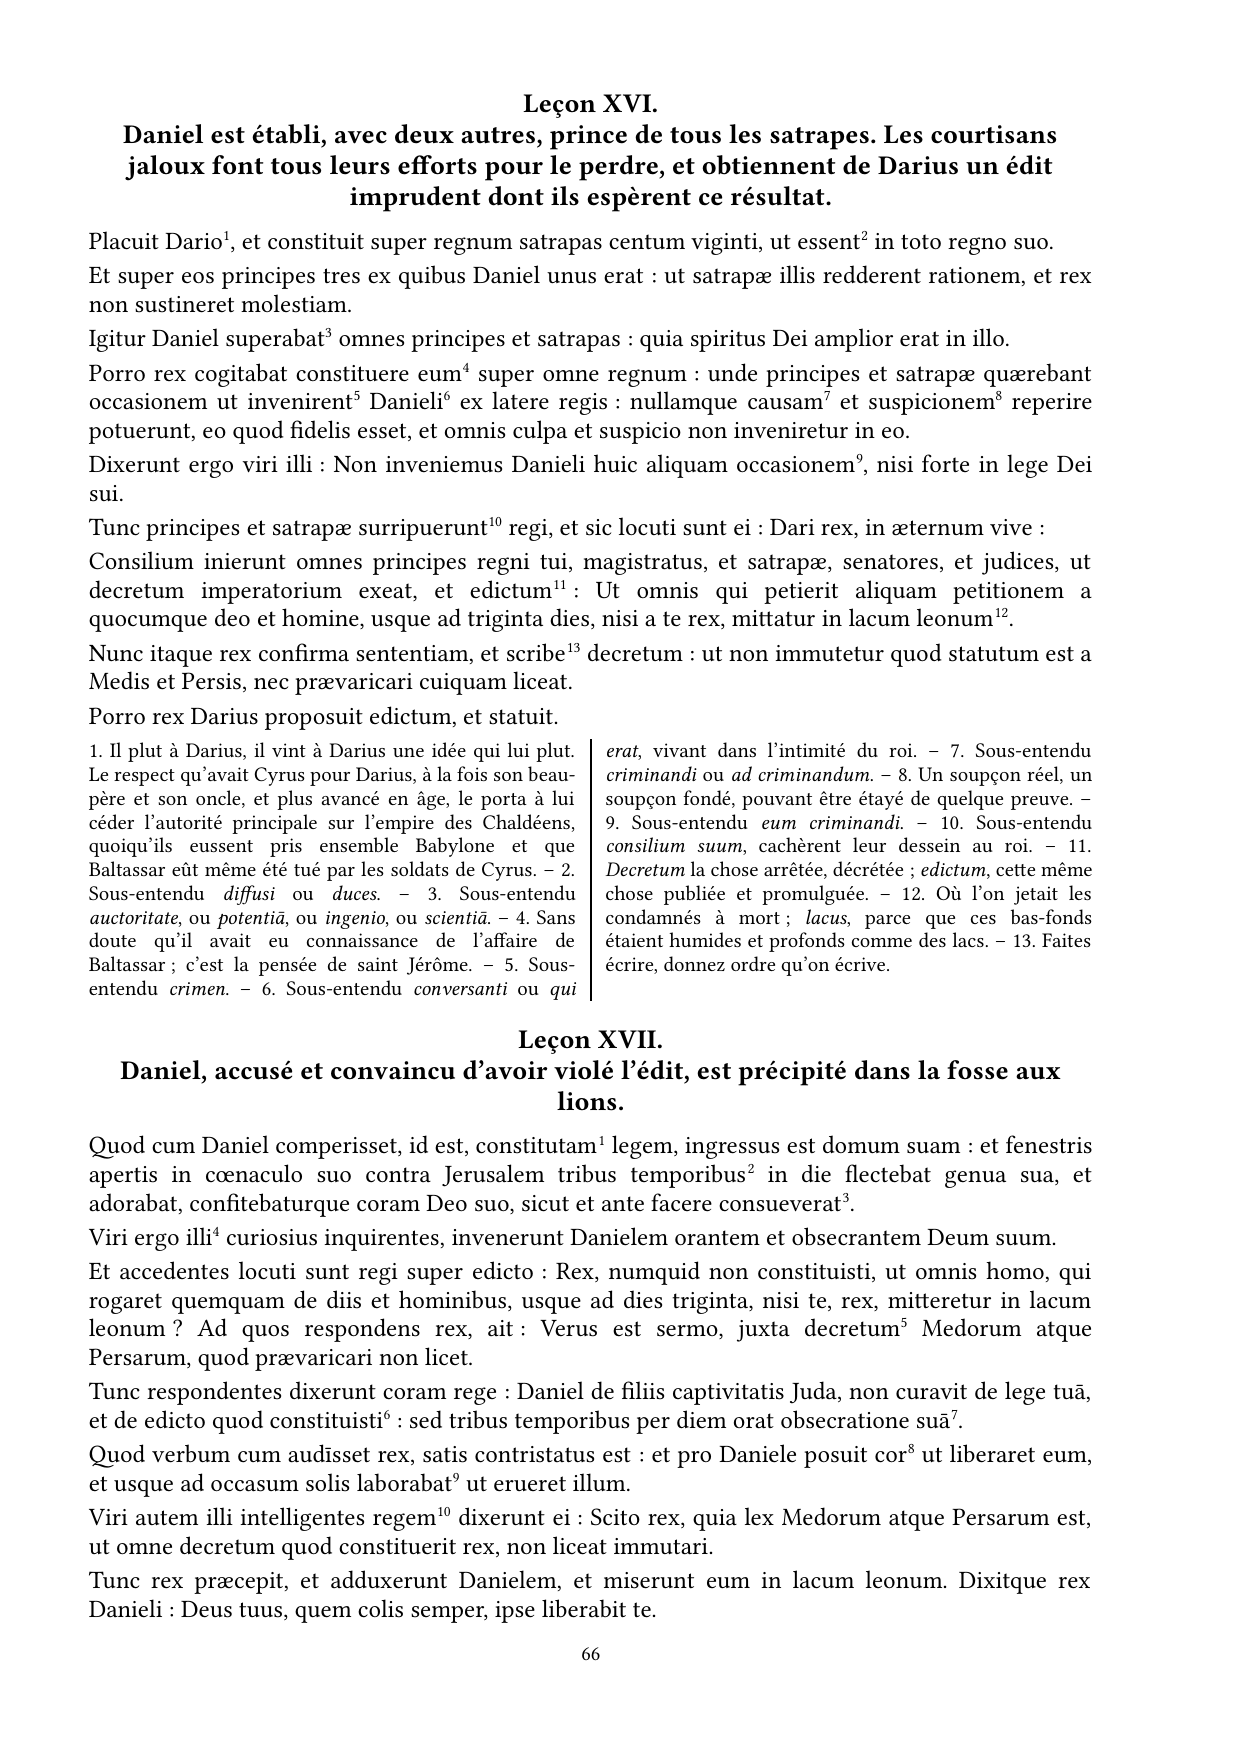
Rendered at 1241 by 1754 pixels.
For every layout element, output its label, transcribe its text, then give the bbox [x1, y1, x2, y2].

text Nunc itaque rex confirma sententiam, et scribe13 decretum : ut non immutetur quod statutum est a Medis et Persis, nec prævaricari cuiquam liceat. [88, 639, 1093, 696]
text Leçon XVII. Daniel, accusé et convaincu d’avoir violé l’édit, est précipité dans la fosse aux lions. [88, 1024, 1093, 1117]
text Tunc rex præcepit, et adduxerunt Danielem, et miserunt eum in lacum leonum. Dixitque rex Danieli : Deus tuus, quem colis semper, ipse liberabit te. [88, 1566, 1093, 1623]
text Quod cum Daniel comperisset, id est, constitutam1 legem, ingressus est domum suam : et fenestris apertis in cœnaculo suo contra Jerusalem tribus temporibus2 in die flectebat genua sua, et adorabat, confitebaturque coram Deo suo, sicut et ante facere consueverat3. [88, 1132, 1093, 1217]
text Porro rex Darius proposuit edictum, et statuit. [88, 702, 1093, 730]
text Et accedentes locuti sunt regi super edicto : Rex, numquid non constituisti, ut omnis homo, qui rogaret quemquam de diis et hominibus, usque ad dies triginta, nisi te, rex, mitteretur in lacum leonum ? Ad quos respondens rex, ait : Verus est sermo, juxta decretum5 Medorum atque Persarum, quod prævaricari non licet. [88, 1257, 1093, 1372]
text Leçon XVI. Daniel est établi, avec deux autres, prince de tous les satrapes. Les courtisans jaloux font tous leurs efforts pour le perdre, et obtiennent de Darius un édit imprudent dont ils espèrent ce résultat. [88, 88, 1093, 212]
text 1. Il plut à Darius, il vint à Darius une idée qui lui plut. Le respect qu’avait Cyrus pour Darius, à la fois son beau-père et son oncle, et plus avancé en âge, le porta à lui céder l’autorité principale sur l’empire des Chaldéens, quoiqu’ils eussent pris ensemble Babylone et que Baltassar eût même été tué par les soldats de Cyrus. – 2. Sous-entendu diffusi ou duces. – 3. Sous-entendu auctoritate, ou potentiā, ou ingenio, ou scientiā. – 4. Sans doute qu’il avait eu connaissance de l’affaire de Baltassar ; c’est la pensée de saint Jérôme. – 5. Sous-entendu crimen. – 6. Sous-entendu conversanti ou qui [88, 739, 576, 1000]
text Tunc principes et satrapæ surripuerunt10 regi, et sic locuti sunt ei : Dari rex, in æternum vive : [88, 513, 1093, 542]
text Viri autem illi intelligentes regem10 dixerunt ei : Scito rex, quia lex Medorum atque Persarum est, ut omne decretum quod constituerit rex, non liceat immutari. [88, 1503, 1093, 1560]
text erat, vivant dans l’intimité du roi. – 7. Sous-entendu criminandi ou ad criminandum. – 8. Un soupçon réel, un soupçon fondé, pouvant être étayé de quelque preuve. – 9. Sous-entendu eum criminandi. – 10. Sous-entendu consilium suum, cachèrent leur dessein au roi. – 11. Decretum la chose arrêtée, décrétée ; edictum, cette même chose publiée et promulguée. – 12. Où l’on jetait les condamnés à mort ; lacus, parce que ces bas-fonds étaient humides et profonds comme des lacs. – 13. Faites écrire, donnez ordre qu’on écrive. [605, 739, 1093, 977]
text Porro rex cogitabat constituere eum4 super omne regnum : unde principes et satrapæ quærebant occasionem ut invenirent5 Danieli6 ex latere regis : nullamque causam7 et suspicionem8 reperire potuerunt, eo quod fidelis esset, et omnis culpa et suspicio non inveniretur in eo. [88, 359, 1093, 444]
text Et super eos principes tres ex quibus Daniel unus erat : ut satrapæ illis redderent rationem, et rex non sustineret molestiam. [88, 261, 1093, 318]
text Viri ergo illi4 curiosius inquirentes, invenerunt Danielem orantem et obsecrantem Deum suum. [88, 1223, 1093, 1252]
text Igitur Daniel superabat3 omnes principes et satrapas : quia spiritus Dei amplior erat in illo. [88, 324, 1093, 353]
text Tunc respondentes dixerunt coram rege : Daniel de filiis captivitatis Juda, non curavit de lege tuā, et de edicto quod constituisti6 : sed tribus temporibus per diem orat obsecratione suā7. [88, 1377, 1093, 1434]
text Placuit Dario1, et constituit super regnum satrapas centum viginti, ut essent2 in toto regno suo. [88, 227, 1093, 256]
text Consilium inierunt omnes principes regni tui, magistratus, et satrapæ, senatores, et judices, ut decretum imperatorium exeat, et edictum11 : Ut omnis qui petierit aliquam petitionem a quocumque deo et homine, usque ad triginta dies, nisi a te rex, mittatur in lacum leonum12. [88, 547, 1093, 633]
text Quod verbum cum audīsset rex, satis contristatus est : et pro Daniele posuit cor8 ut liberaret eum, et usque ad occasum solis laborabat9 ut erueret illum. [88, 1440, 1093, 1497]
text Dixerunt ergo viri illi : Non inveniemus Danieli huic aliquam occasionem9, nisi forte in lege Dei sui. [88, 450, 1093, 507]
